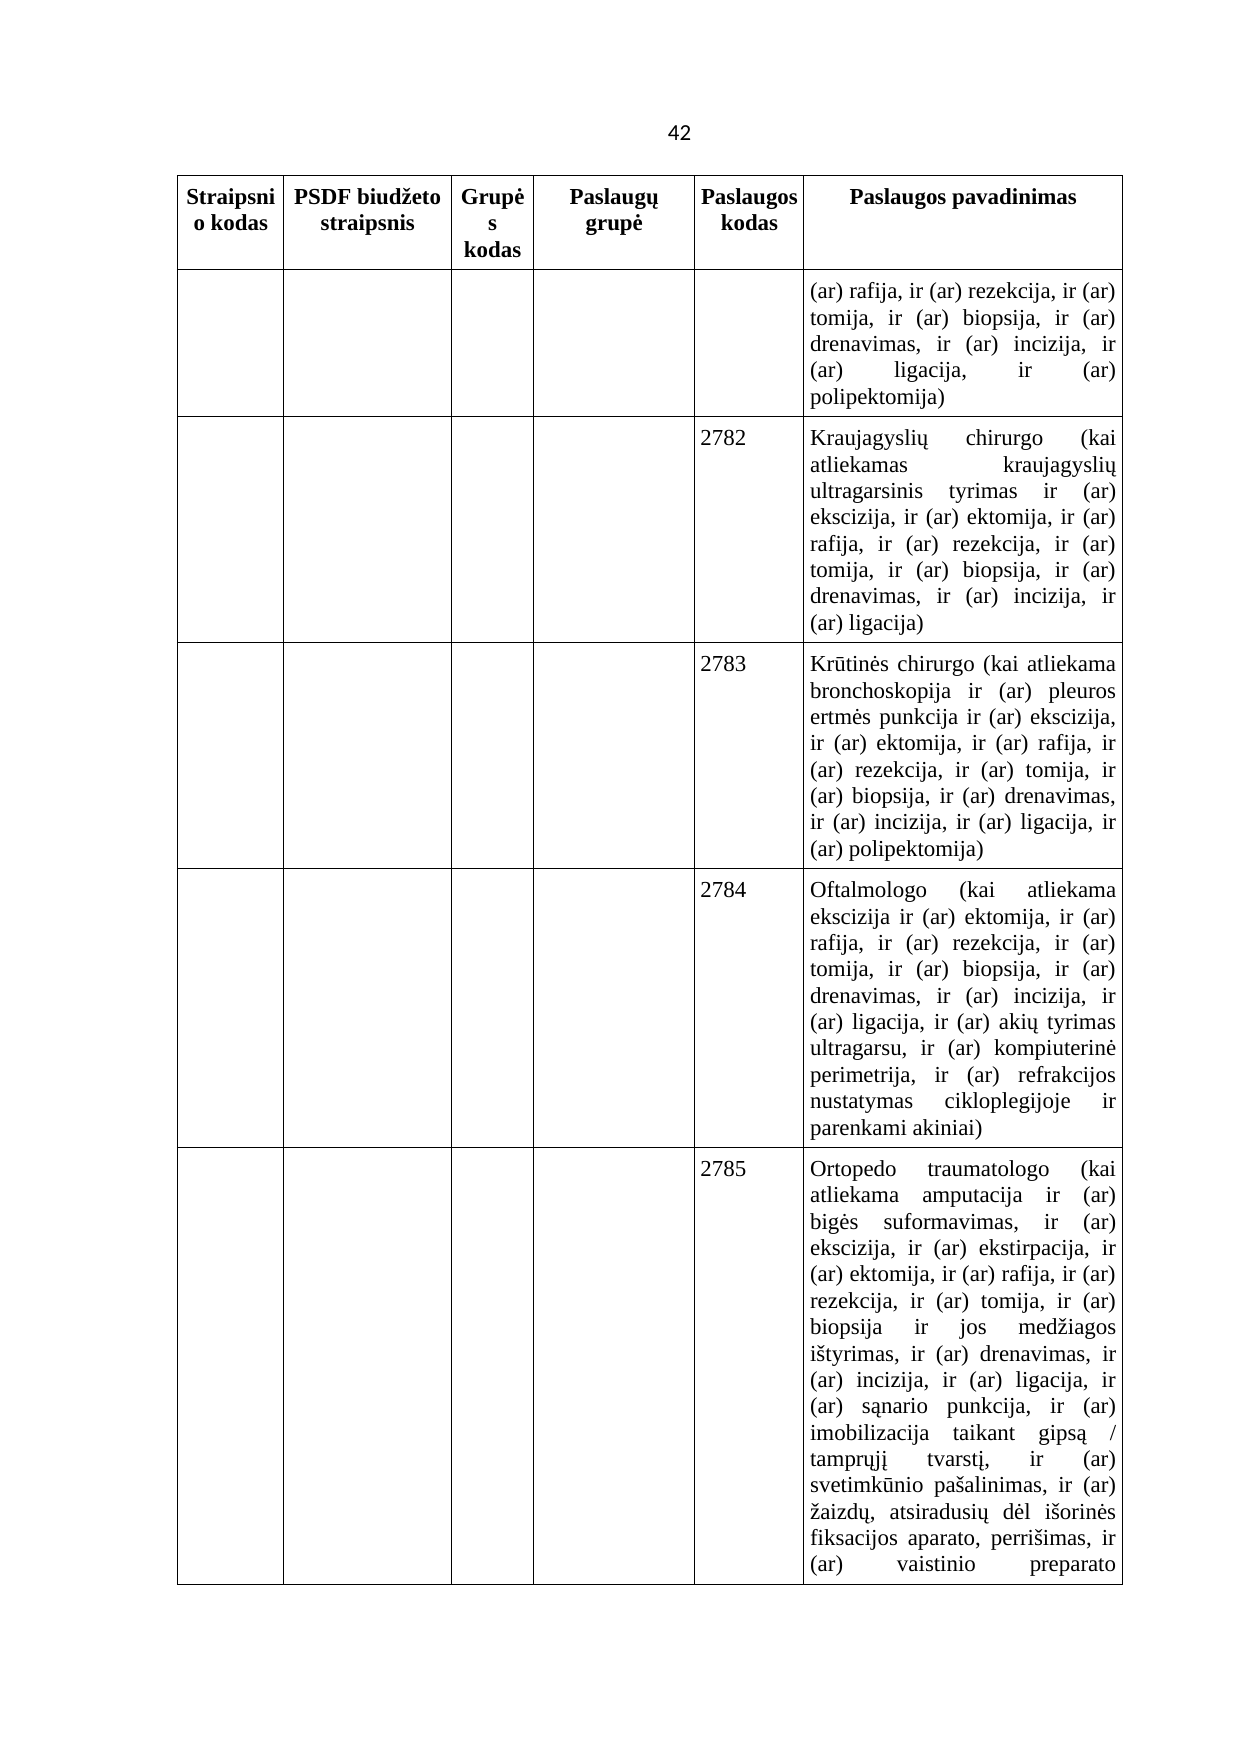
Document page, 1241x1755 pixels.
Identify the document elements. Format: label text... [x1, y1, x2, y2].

table_cell [178, 1148, 283, 1584]
table_cell [534, 869, 694, 1147]
table_cell 2784 [695, 869, 803, 1147]
table_header Paslaugų grupė [534, 176, 694, 269]
table_cell 2782 [695, 417, 803, 642]
table_cell Oftalmologo (kai atliekama ekscizija ir (ar) ektomija, ir (ar) rafija, ir (ar) rezekcija, ir (ar) tomija, ir (ar) biopsija, ir (ar) drenavimas, ir (ar) incizija, ir (ar) ligacija, ir (ar) akių tyrimas ultragarsu, ir (ar) kompiuterinė perimetrija, ir (ar) refrakcijos nustatymas cikloplegijoje ir parenkami akiniai) [804, 869, 1122, 1147]
table_header PSDF biudžeto straipsnis [284, 176, 451, 269]
table_cell [452, 643, 533, 868]
table_header Grupės kodas [452, 176, 533, 269]
table_header Straipsnio kodas [178, 176, 283, 269]
table_cell [178, 643, 283, 868]
table_cell [695, 270, 803, 416]
table_cell Krūtinės chirurgo (kai atliekama bronchoskopija ir (ar) pleuros ertmės punkcija ir (ar) ekscizija, ir (ar) ektomija, ir (ar) rafija, ir (ar) rezekcija, ir (ar) tomija, ir (ar) biopsija, ir (ar) drenavimas, ir (ar) incizija, ir (ar) ligacija, ir (ar) polipektomija) [804, 643, 1122, 868]
table_cell [284, 869, 451, 1147]
table_cell Ortopedo traumatologo (kai atliekama amputacija ir (ar) bigės suformavimas, ir (ar) ekscizija, ir (ar) ekstirpacija, ir (ar) ektomija, ir (ar) rafija, ir (ar) rezekcija, ir (ar) tomija, ir (ar) biopsija ir jos medžiagos ištyrimas, ir (ar) drenavimas, ir (ar) incizija, ir (ar) ligacija, ir (ar) sąnario punkcija, ir (ar) imobilizacija taikant gipsą / tamprųjį tvarstį, ir (ar) svetimkūnio pašalinimas, ir (ar) žaizdų, atsiradusių dėl išorinės fiksacijos aparato, perrišimas, ir (ar) vaistinio preparato [804, 1148, 1122, 1584]
table_cell [178, 869, 283, 1147]
table_cell 2783 [695, 643, 803, 868]
table_cell [534, 1148, 694, 1584]
table_cell [452, 1148, 533, 1584]
table_cell [284, 643, 451, 868]
table_cell [284, 1148, 451, 1584]
table_cell [284, 417, 451, 642]
table_cell [178, 417, 283, 642]
table_cell [534, 417, 694, 642]
table_header Paslaugos kodas [695, 176, 803, 269]
table_cell (ar) rafija, ir (ar) rezekcija, ir (ar) tomija, ir (ar) biopsija, ir (ar) drenavimas, ir (ar) incizija, ir (ar) ligacija, ir (ar) polipektomija) [804, 270, 1122, 416]
table_cell [284, 270, 451, 416]
table_cell [452, 270, 533, 416]
table_header Paslaugos pavadinimas [804, 176, 1122, 269]
table_cell [452, 417, 533, 642]
table_cell 2785 [695, 1148, 803, 1584]
table_cell [178, 270, 283, 416]
table_cell Kraujagyslių chirurgo (kai atliekamas kraujagyslių ultragarsinis tyrimas ir (ar) ekscizija, ir (ar) ektomija, ir (ar) rafija, ir (ar) rezekcija, ir (ar) tomija, ir (ar) biopsija, ir (ar) drenavimas, ir (ar) incizija, ir (ar) ligacija) [804, 417, 1122, 642]
table_cell [534, 270, 694, 416]
table_cell [452, 869, 533, 1147]
table_cell [534, 643, 694, 868]
